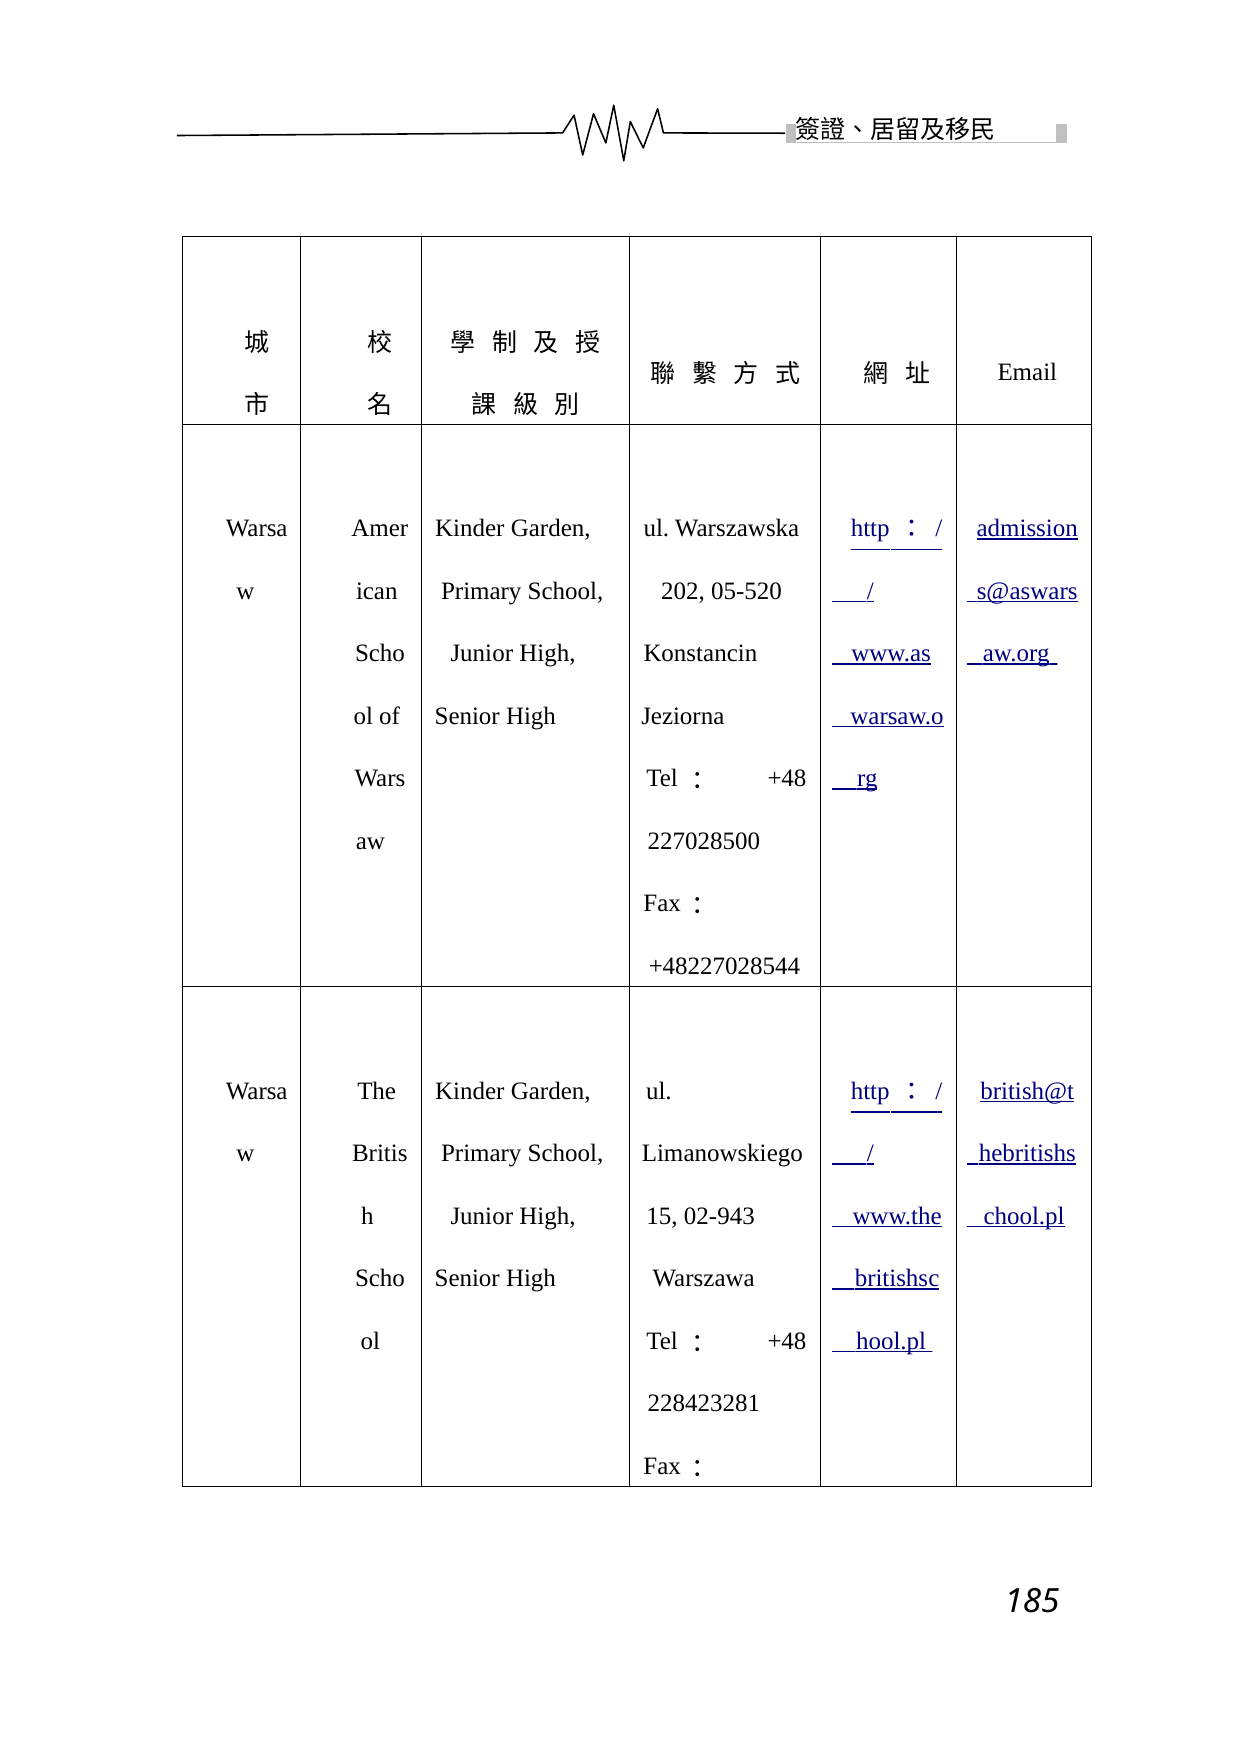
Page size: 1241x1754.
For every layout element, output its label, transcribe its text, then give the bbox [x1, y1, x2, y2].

table_cell http：//www.aswarsaw.org [821, 425, 956, 986]
table_cell ul. Limanowskiego 15, 02-943 Warszawa Tel： +48 228423281 Fax： [630, 987, 820, 1486]
table_cell admissions@aswarsaw.org [957, 425, 1091, 986]
table_header 網址 [821, 237, 956, 424]
table_header Email [957, 237, 1091, 424]
table_header 校名 [301, 237, 421, 424]
table_header 城市 [183, 237, 300, 424]
table_cell british@thebritishschool.pl [957, 987, 1091, 1486]
table_cell Kinder Garden, Primary School, Junior High, Senior High [422, 425, 629, 986]
table_header 聯繫方式 [630, 237, 820, 424]
table_cell The British School [301, 987, 421, 1486]
table_cell Warsaw [183, 425, 300, 986]
table_cell American School of Warsaw [301, 425, 421, 986]
table_cell Kinder Garden, Primary School, Junior High, Senior High [422, 987, 629, 1486]
table_cell http：//www.thebritishschool.pl [821, 987, 956, 1486]
table_cell ul. Warszawska 202, 05-520 Konstancin Jeziorna Tel： +48 227028500 Fax： +48227028544 [630, 425, 820, 986]
table_cell Warsaw [183, 987, 300, 1486]
table_header 學制及授課級別 [422, 237, 629, 424]
